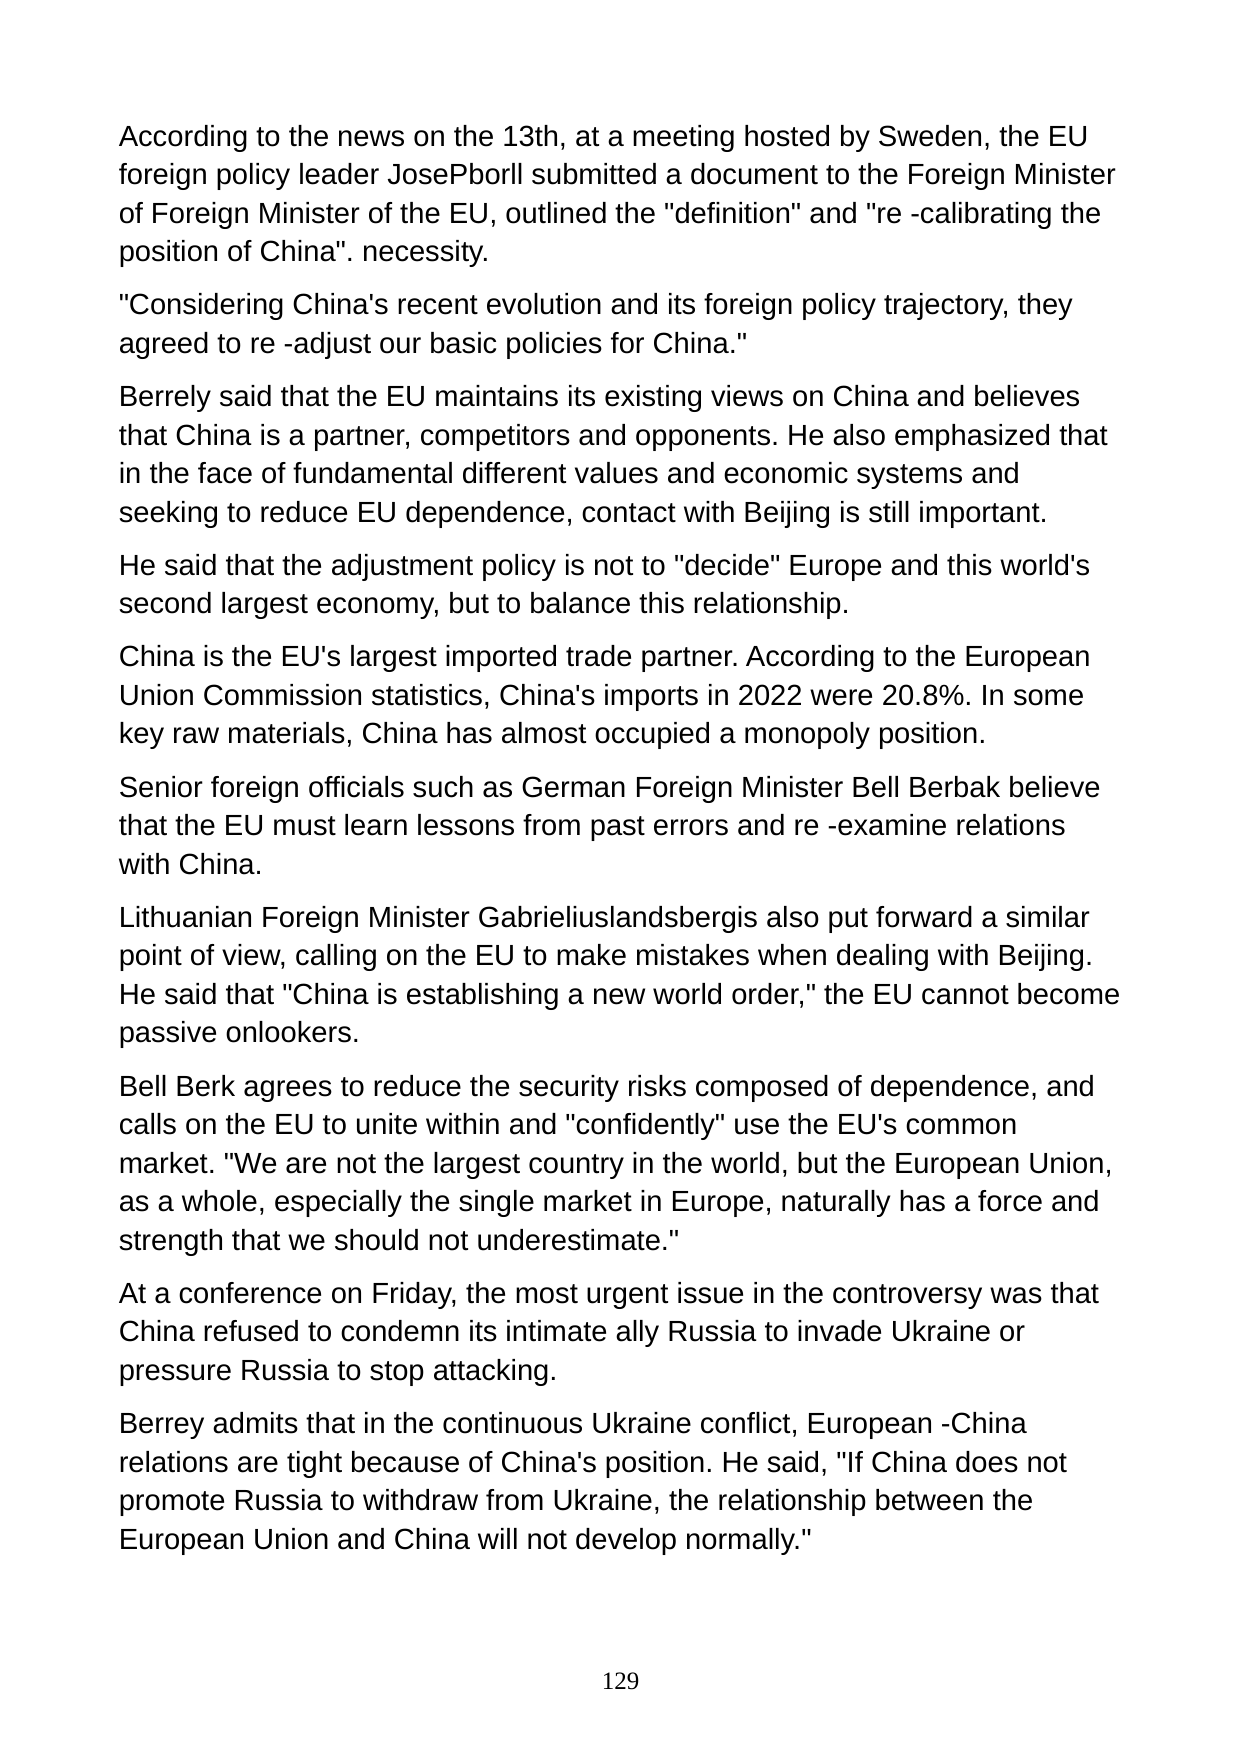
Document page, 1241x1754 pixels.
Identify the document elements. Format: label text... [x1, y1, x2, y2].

text "Considering China's recent evolution and its foreign policy trajectory, they agreed to re -adjust our basic policies for China." [118, 287, 1122, 359]
text Bell Berk agrees to reduce the security risks composed of dependence, and calls on the EU to unite within and "confidently" use the EU's common market. "We are not the largest country in the world, but the European Union, as a whole, especially the single market in Europe, naturally has a force and strength that we should not underestimate." [118, 1068, 1122, 1256]
text According to the news on the 13th, at a meeting hosted by Sweden, the EU foreign policy leader JosePborll submitted a document to the Foreign Minister of Foreign Minister of the EU, outlined the "definition" and "re -calibrating the position of China". necessity. [118, 118, 1122, 268]
text China is the EU's largest imported trade partner. According to the European Union Commission statistics, China's imports in 2022 were 20.8%. In some key raw materials, China has almost occupied a monopoly position. [118, 639, 1122, 750]
text Berrely said that the EU maintains its existing views on China and believes that China is a partner, competitors and opponents. He also emphasized that in the face of fundamental different values and economic systems and seeking to reduce EU dependence, contact with Beijing is still important. [118, 379, 1122, 528]
text He said that the adjustment policy is not to "decide" Europe and this world's second largest economy, but to balance this relationship. [118, 548, 1122, 620]
text Berrey admits that in the continuous Ukraine conflict, European -China relations are tight because of China's position. He said, "If China does not promote Russia to withdraw from Ukraine, the relationship between the European Union and China will not develop normally." [118, 1406, 1122, 1555]
text Lithuanian Foreign Minister Gabrieliuslandsbergis also put forward a similar point of view, calling on the EU to make mistakes when dealing with Beijing. He said that "China is establishing a new world order," the EU cannot become passive onlookers. [118, 900, 1122, 1049]
text Senior foreign officials such as German Foreign Minister Bell Berbak believe that the EU must learn lessons from past errors and re -examine relations with China. [118, 769, 1122, 880]
text At a conference on Friday, the most urgent issue in the controversy was that China refused to condemn its intimate ally Russia to invade Ukraine or pressure Russia to stop attacking. [118, 1276, 1122, 1386]
